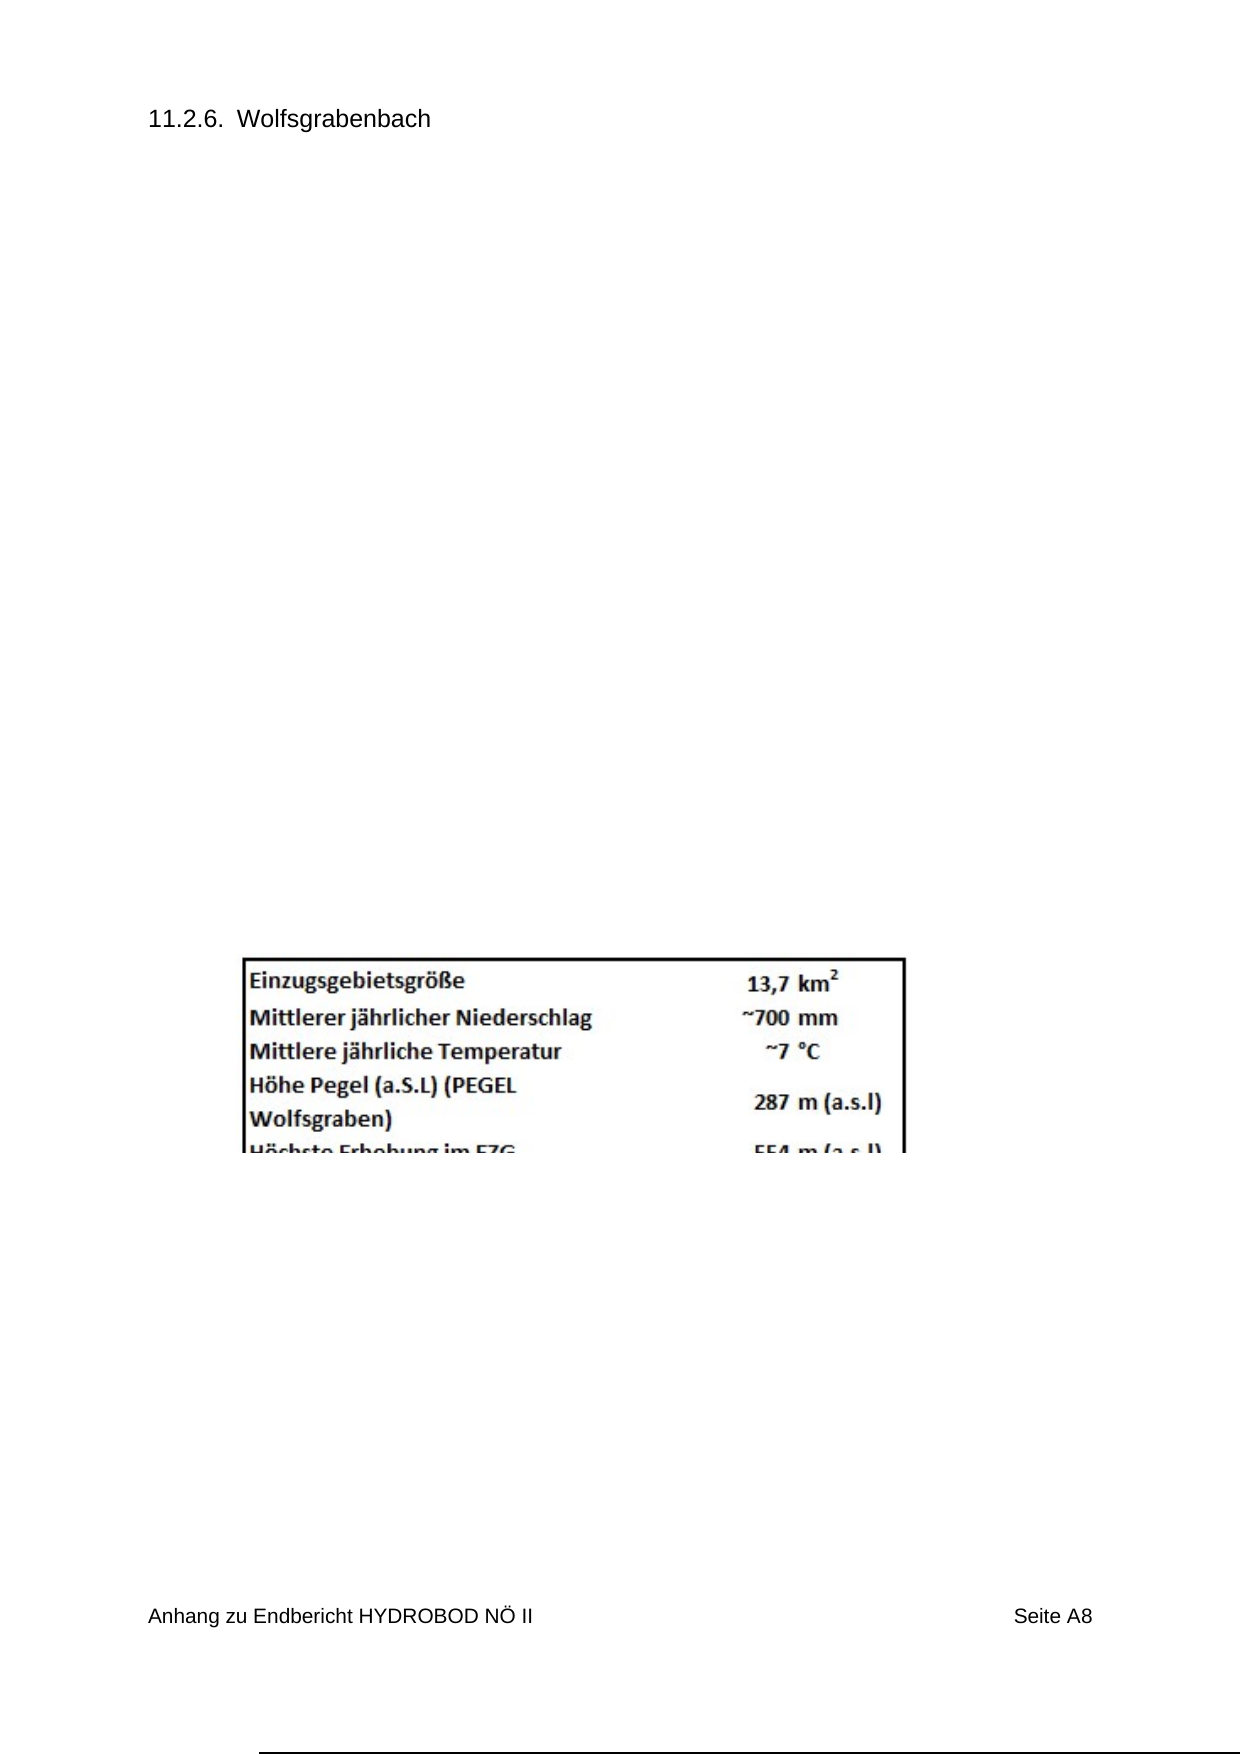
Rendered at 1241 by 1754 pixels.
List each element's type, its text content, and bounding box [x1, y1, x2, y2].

subtitle Wolfsgrabenbach [148, 104, 1084, 132]
